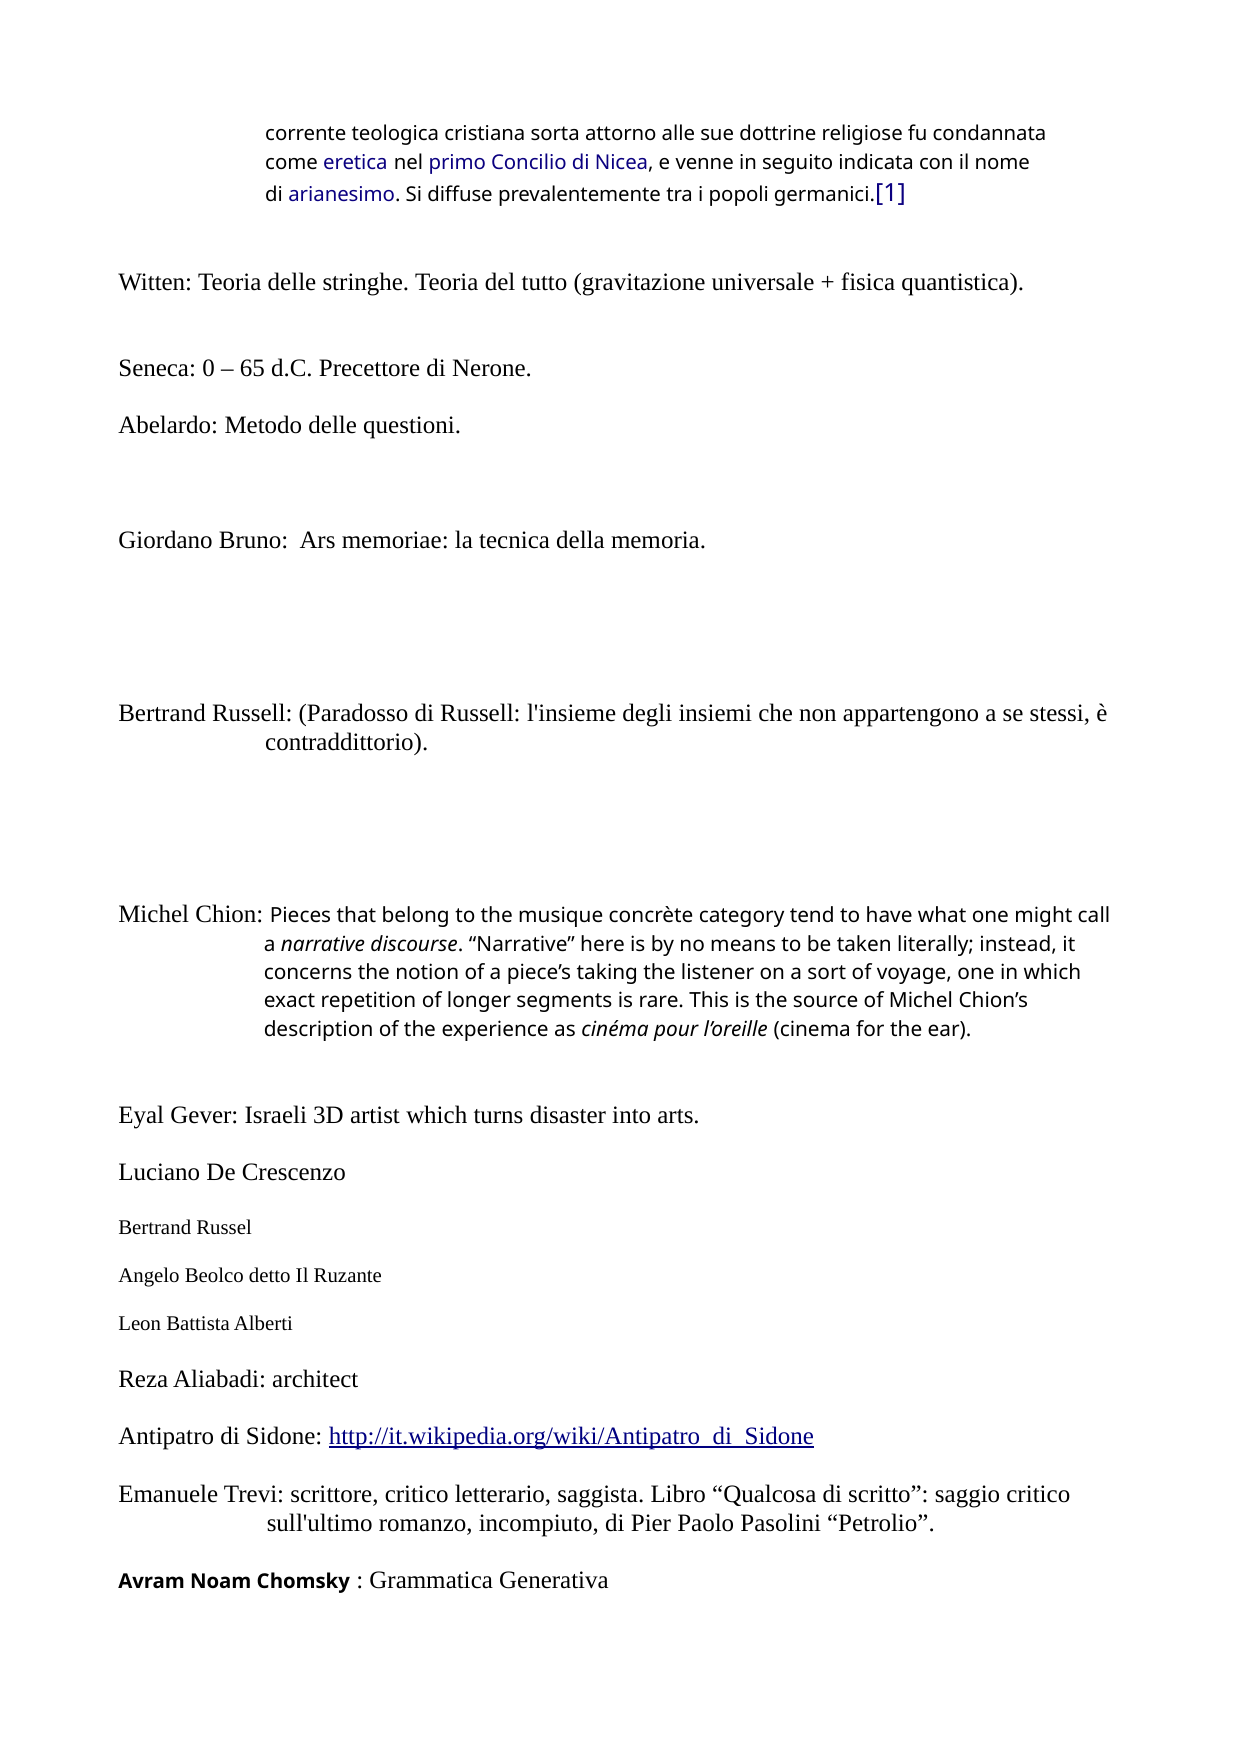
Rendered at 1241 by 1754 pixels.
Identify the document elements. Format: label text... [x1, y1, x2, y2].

text Seneca: 0 – 65 d.C. Precettore di Nerone. [118, 353, 1122, 382]
text Eyal Gever: Israeli 3D artist which turns disaster into arts. [118, 1100, 1122, 1129]
text Giordano Bruno: Ars memoriae: la tecnica della memoria. [118, 525, 1122, 554]
text Avram Noam Chomsky : Grammatica Generativa [118, 1565, 1122, 1594]
text Luciano De Crescenzo [118, 1157, 1122, 1186]
text Bertrand Russel [118, 1215, 1122, 1239]
text Emanuele Trevi: scrittore, critico letterario, saggista. Libro “Qualcosa di scritto”: saggio critico sull'ultimo romanzo, incompiuto, di Pier Paolo Pasolini “Petrolio”. [118, 1479, 1122, 1536]
text Antipatro di Sidone: http://it.wikipedia.org/wiki/Antipatro_di_Sidone [118, 1421, 1122, 1450]
text Reza Aliabadi: architect [118, 1364, 1122, 1393]
text Bertrand Russell: (Paradosso di Russell: l'insieme degli insiemi che non appartengono a se stessi, è contraddittorio). [118, 698, 1122, 755]
text Witten: Teoria delle stringhe. Teoria del tutto (gravitazione universale + fisica quantistica). [118, 267, 1122, 295]
text Abelardo: Metodo delle questioni. [118, 410, 1122, 439]
text Michel Chion: Pieces that belong to the musique concrète category tend to have what one might call a narrative discourse. “Narrative” here is by no means to be taken literally; instead, it concerns the notion of a piece’s taking the listener on a sort of voyage, one in which exact repetition of longer segments is rare. This is the source of Michel Chion’s description of the experience as cinéma pour l’oreille (cinema for the ear). [118, 899, 1122, 1042]
text corrente teologica cristiana sorta attorno alle sue dottrine religiose fu condannata come eretica nel primo Concilio di Nicea, e venne in seguito indicata con il nome di arianesimo. Si diffuse prevalentemente tra i popoli germanici.[1] [118, 118, 1122, 209]
text Angelo Beolco detto Il Ruzante [118, 1263, 1122, 1287]
text Leon Battista Alberti [118, 1311, 1122, 1335]
